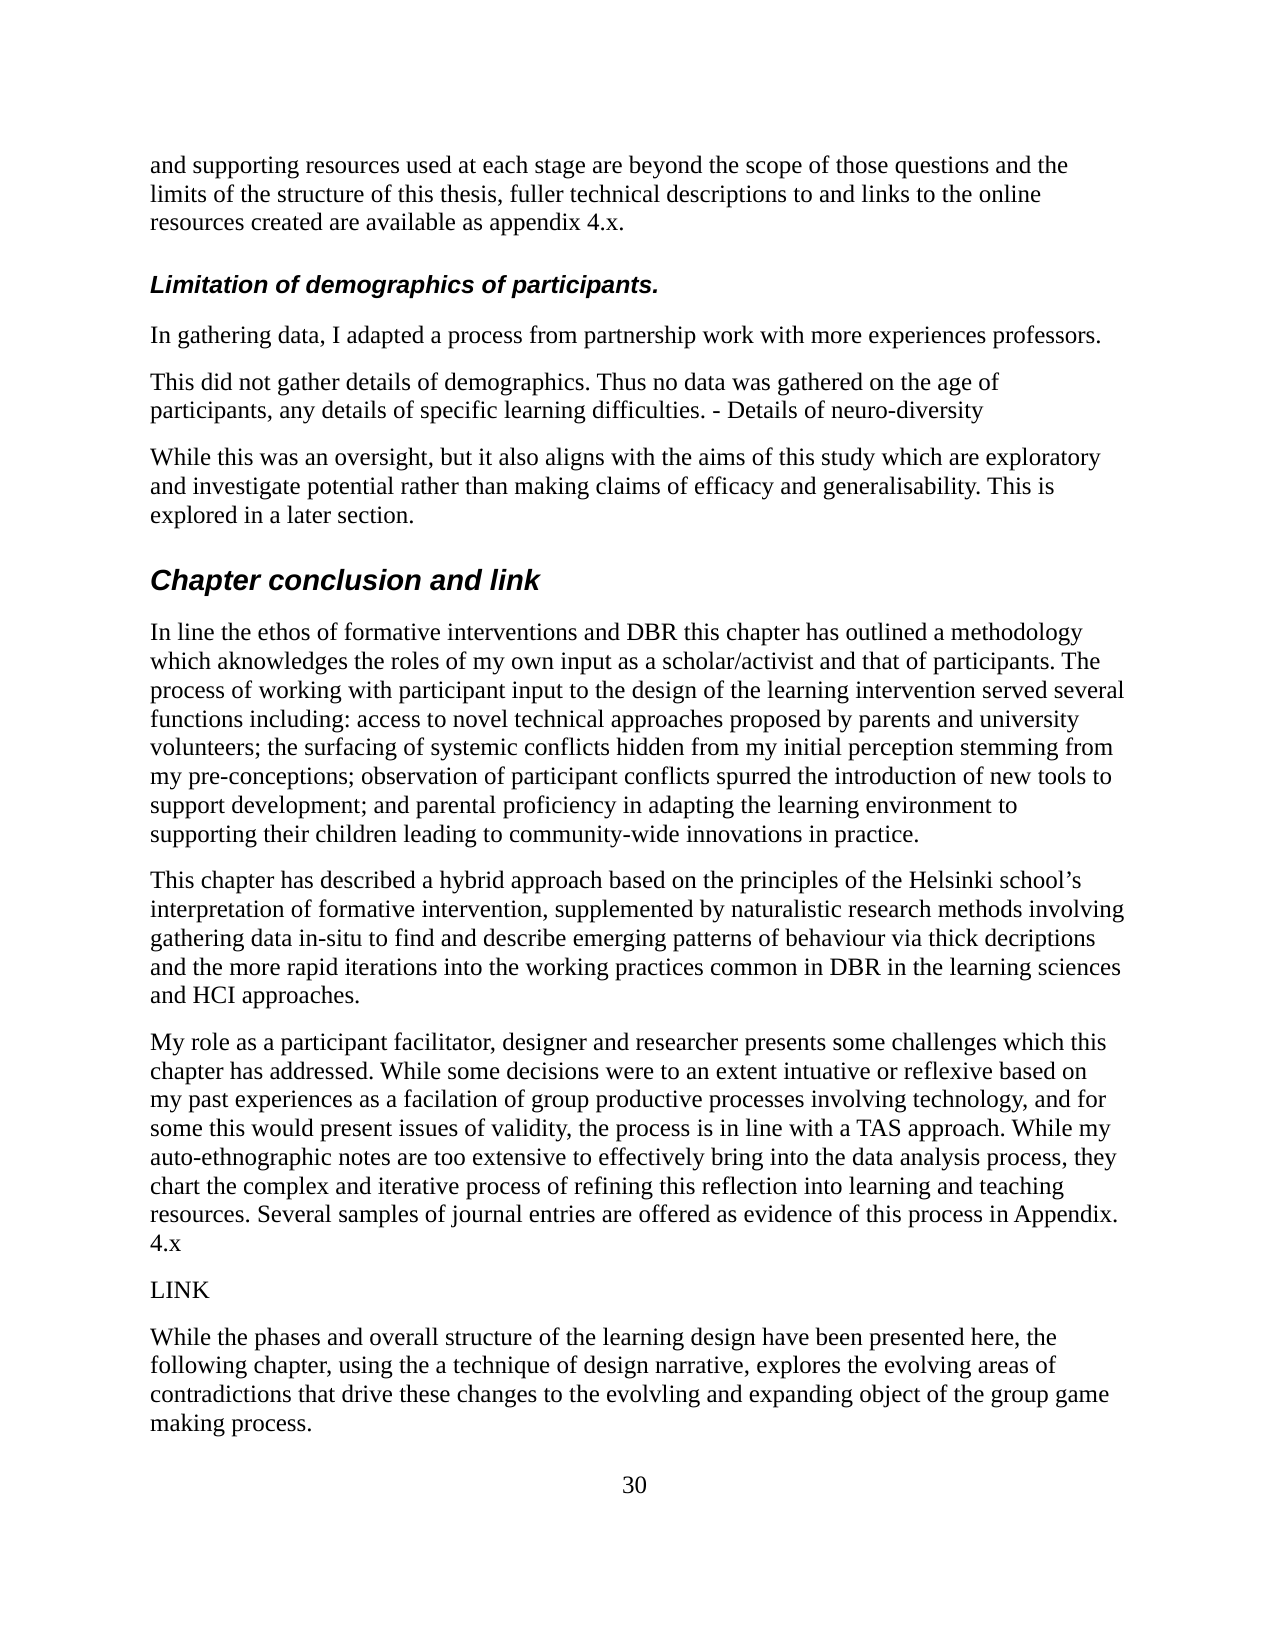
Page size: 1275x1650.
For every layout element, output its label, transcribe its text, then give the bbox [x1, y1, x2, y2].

text While the phases and overall structure of the learning design have been presented here, the following chapter, using the a technique of design narrative, explores the evolving areas of contradictions that drive these changes to the evolvling and expanding object of the group game making process. [150, 1322, 1125, 1437]
text This chapter has described a hybrid approach based on the principles of the Helsinki school’s interpretation of formative intervention, supplemented by naturalistic research methods involving gathering data in-situ to find and describe emerging patterns of behaviour via thick decriptions and the more rapid iterations into the working practices common in DBR in the learning sciences and HCI approaches. [150, 865, 1125, 1009]
subtitle Chapter conclusion and link [150, 562, 1125, 596]
text While this was an oversight, but it also aligns with the aims of this study which are exploratory and investigate potential rather than making claims of efficacy and generalisability. This is explored in a later section. [150, 442, 1125, 528]
text In line the ethos of formative interventions and DBR this chapter has outlined a methodology which aknowledges the roles of my own input as a scholar/activist and that of participants. The process of working with participant input to the design of the learning intervention served several functions including: access to novel technical approaches proposed by parents and university volunteers; the surfacing of systemic conflicts hidden from my initial perception stemming from my pre-conceptions; observation of participant conflicts spurred the introduction of new tools to support development; and parental proficiency in adapting the learning environment to supporting their children leading to community-wide innovations in practice. [150, 617, 1125, 847]
text In gathering data, I adapted a process from partnership work with more experiences professors. [150, 320, 1125, 349]
text LINK [150, 1275, 1125, 1304]
subtitle Limitation of demographics of participants. [150, 270, 1125, 299]
text This did not gather details of demographics. Thus no data was gathered on the age of participants, any details of specific learning difficulties. - Details of neuro-diversity [150, 367, 1125, 424]
text and supporting resources used at each stage are beyond the scope of those questions and the limits of the structure of this thesis, fuller technical descriptions to and links to the online resources created are available as appendix 4.x. [150, 150, 1125, 236]
text My role as a participant facilitator, designer and researcher presents some challenges which this chapter has addressed. While some decisions were to an extent intuative or reflexive based on my past experiences as a facilation of group productive processes involving technology, and for some this would present issues of validity, the process is in line with a TAS approach. While my auto-ethnographic notes are too extensive to effectively bring into the data analysis process, they chart the complex and iterative process of refining this reflection into learning and teaching resources. Several samples of journal entries are offered as evidence of this process in Appendix. 4.x [150, 1027, 1125, 1257]
